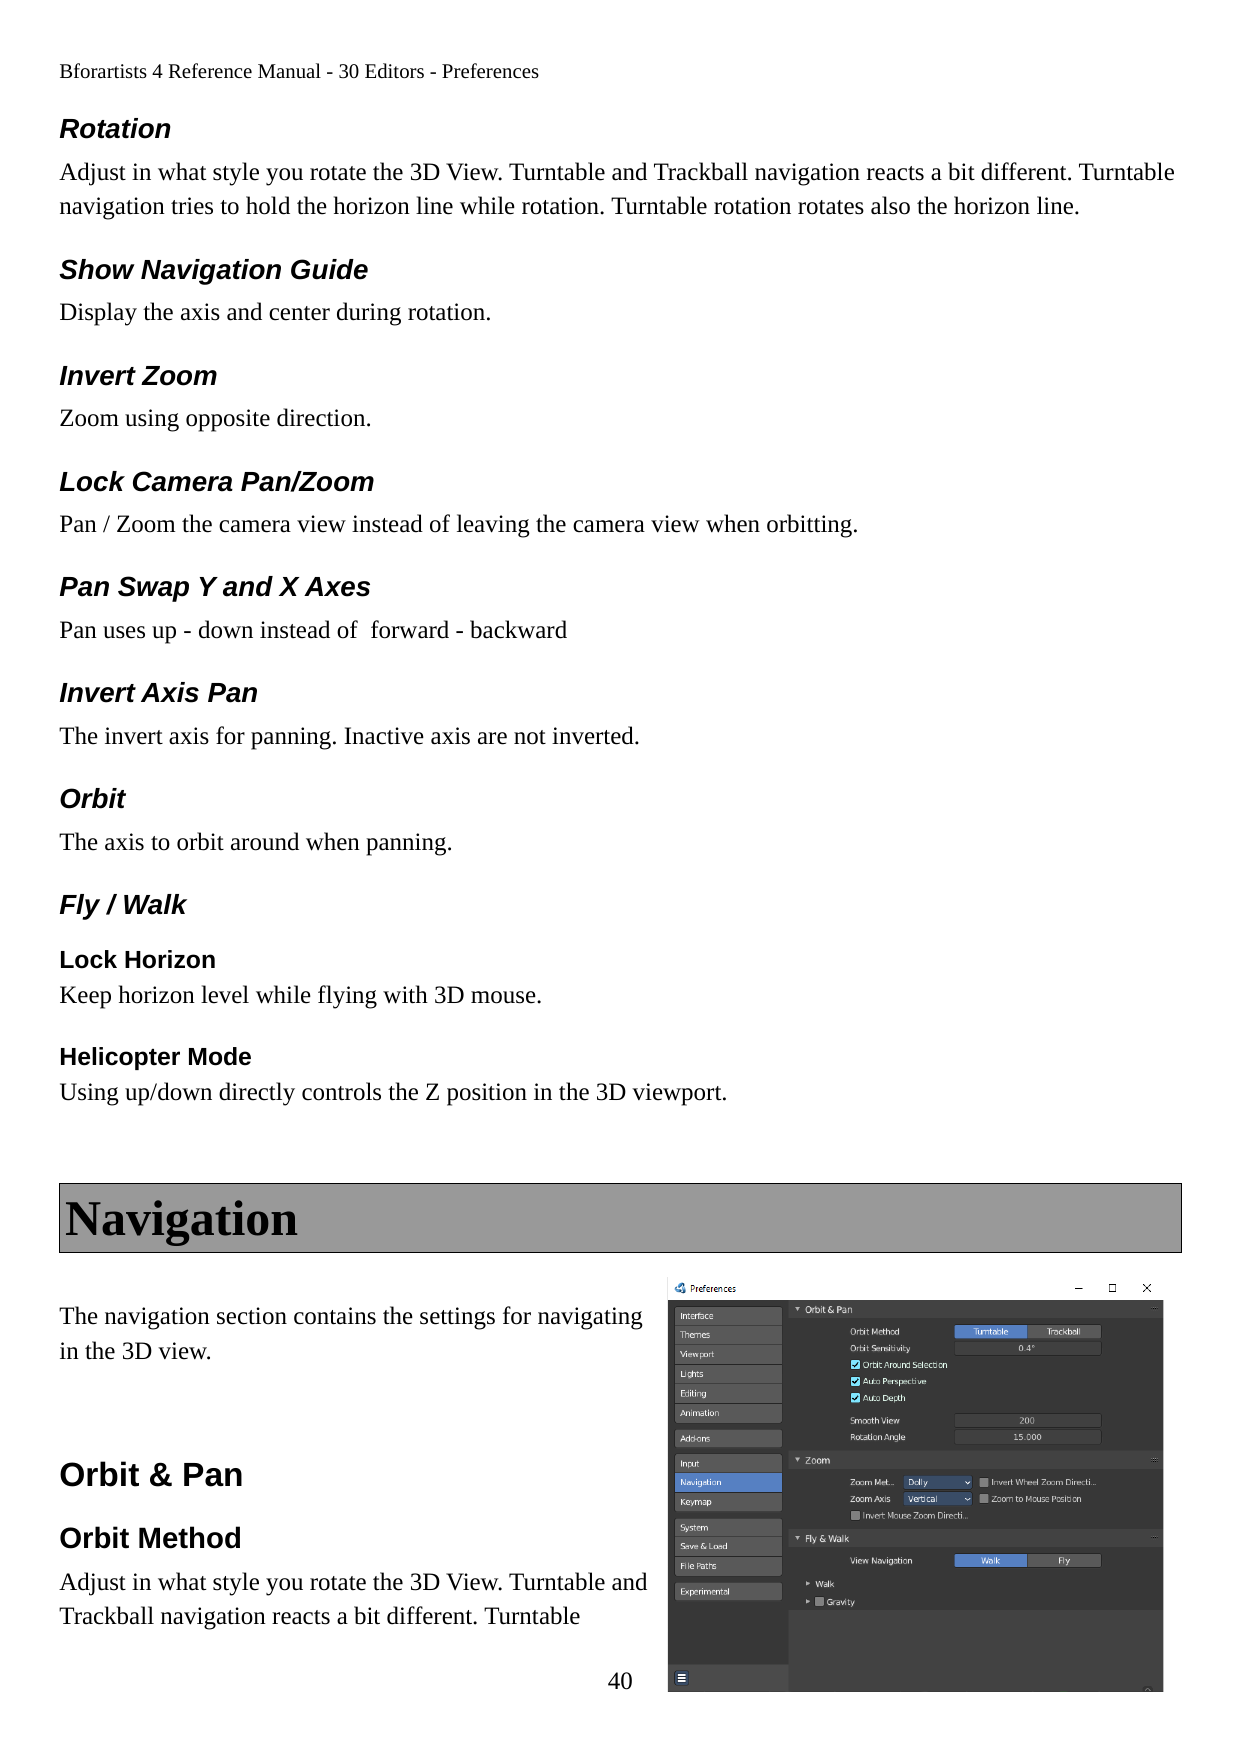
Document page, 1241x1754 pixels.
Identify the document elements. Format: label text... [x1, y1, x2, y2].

subtitle Orbit & Pan [59, 1455, 667, 1493]
subtitle Rotation [59, 113, 1181, 144]
text Adjust in what style you rotate the 3D View. Turntable and Trackball navigation reacts a bit different. Turntable navigation tries to hold the horizon line while rotation. Turntable rotation rotates also the horizon line. [59, 157, 1181, 220]
text Display the axis and center during rotation. [59, 297, 1181, 326]
text Pan / Zoom the camera view instead of leaving the camera view when orbitting. [59, 509, 1181, 538]
subtitle Orbit [59, 783, 1181, 814]
subtitle Orbit Method [59, 1521, 667, 1554]
subtitle Invert Zoom [59, 359, 1181, 391]
subtitle Lock Camera Pan/Zoom [59, 465, 1181, 497]
text Pan uses up - down instead of forward - backward [59, 615, 1181, 644]
subtitle Show Navigation Guide [59, 253, 1181, 285]
subtitle [1164, 1455, 1181, 1493]
text The navigation section contains the settings for navigating in the 3D view. [59, 1301, 667, 1365]
picture [667, 1277, 1164, 1692]
subtitle Lock Horizon [59, 946, 1181, 974]
text The axis to orbit around when panning. [59, 827, 1181, 856]
text Using up/down directly controls the Z position in the 3D viewport. [59, 1077, 1181, 1105]
subtitle [1164, 1521, 1181, 1554]
subtitle Fly / Walk [59, 889, 1181, 921]
subtitle Helicopter Mode [59, 1042, 1181, 1070]
text Adjust in what style you rotate the 3D View. Turntable and Trackball navigation reacts a bit different. Turntable [59, 1567, 667, 1630]
subtitle Pan Swap Y and X Axes [59, 571, 1181, 603]
text Zoom using opposite direction. [59, 403, 1181, 432]
table_header Navigation [60, 1184, 1181, 1252]
text The invert axis for panning. Inactive axis are not inverted. [59, 721, 1181, 750]
text Keep horizon level while flying with 3D mouse. [59, 980, 1181, 1009]
subtitle Invert Axis Pan [59, 677, 1181, 709]
